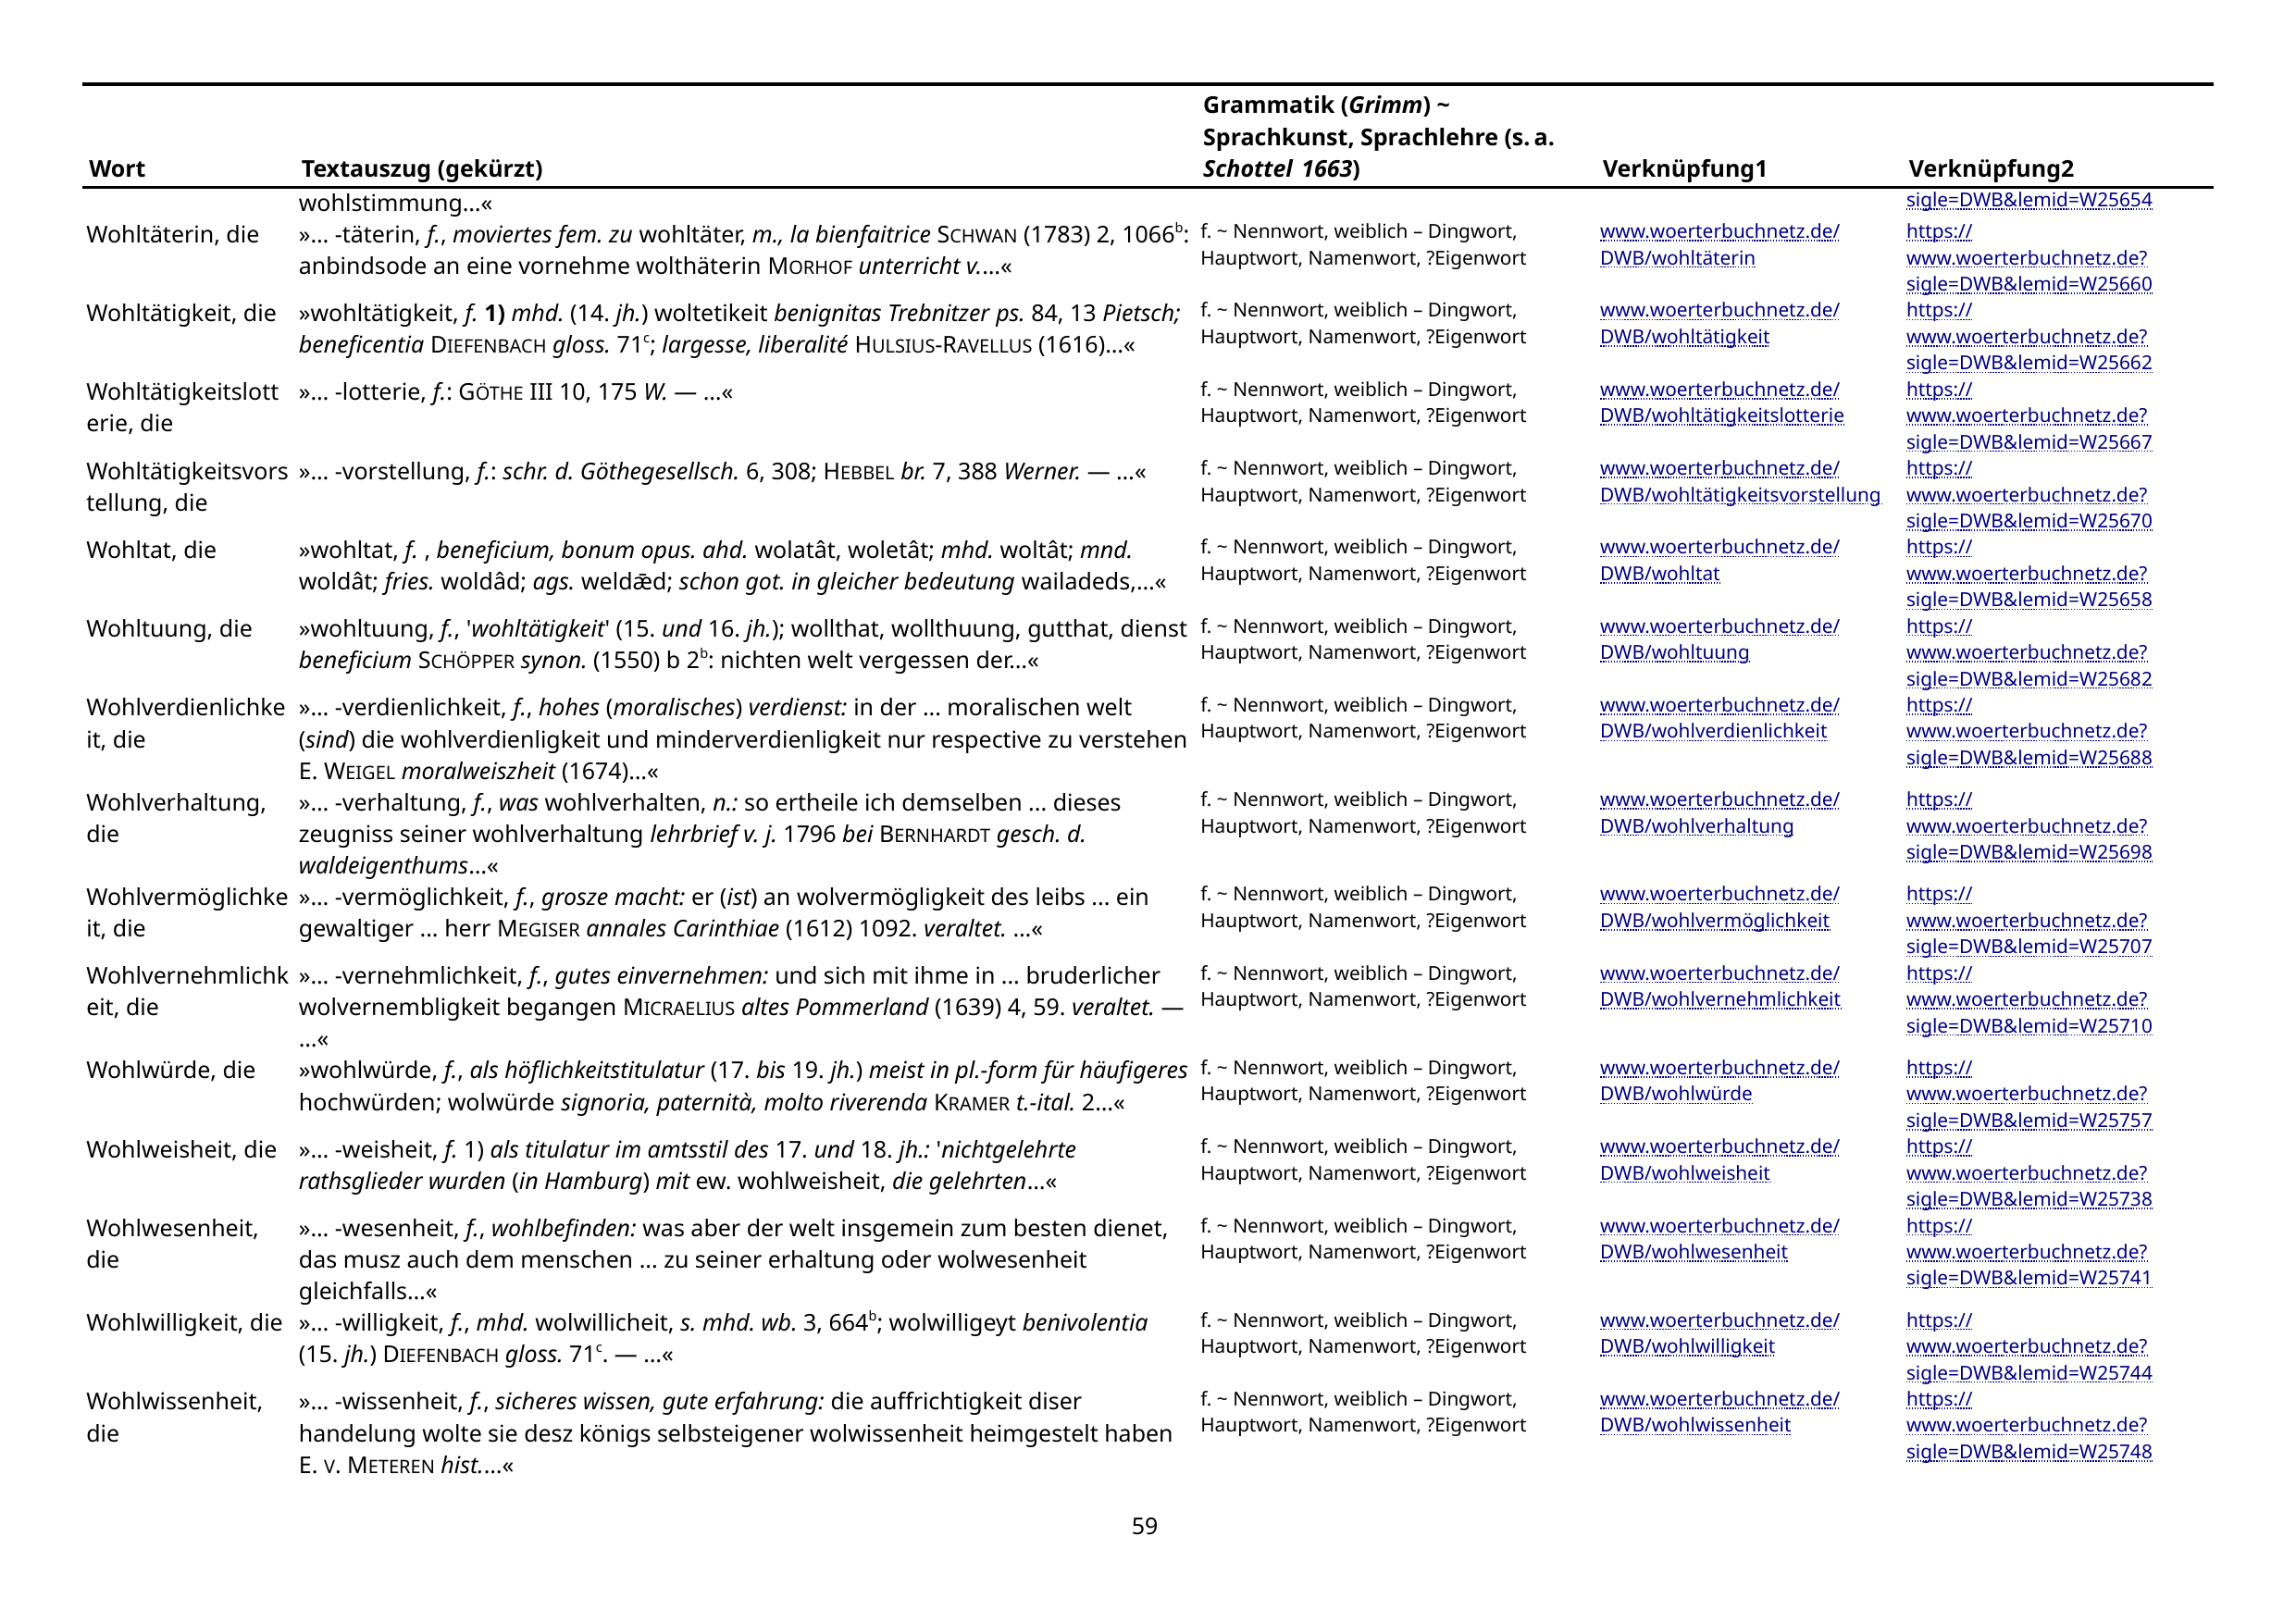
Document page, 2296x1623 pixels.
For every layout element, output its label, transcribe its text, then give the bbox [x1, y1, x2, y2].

table_cell »… -vermöglichkeit, f., grosze macht: er (ist) an wolvermögligkeit des leibs ... ein gewaltiger ... herr Megiser annales Carinthiae (1612) 1092. veraltet. …« [294, 881, 1196, 960]
table_cell https://www.woerterbuchnetz.de?sigle=DWB&lemid=W25741 [1902, 1212, 2214, 1307]
table_cell www.woerterbuchnetz.de/DWB/wohlwürde [1596, 1054, 1902, 1133]
table_cell f. ~ Nennwort, weiblich – Dingwort, Hauptwort, Namenwort, ?Eigenwort [1197, 1307, 1595, 1385]
table_cell [1596, 189, 1902, 217]
table_cell f. ~ Nennwort, weiblich – Dingwort, Hauptwort, Namenwort, ?Eigenwort [1197, 613, 1595, 691]
table_cell https://www.woerterbuchnetz.de?sigle=DWB&lemid=W25698 [1902, 786, 2214, 881]
table_cell f. ~ Nennwort, weiblich – Dingwort, Hauptwort, Namenwort, ?Eigenwort [1197, 1133, 1595, 1212]
table_cell Wohlwilligkeit, die [82, 1307, 294, 1385]
table_cell www.woerterbuchnetz.de/DWB/wohlvernehmlichkeit [1596, 960, 1902, 1054]
table_cell f. ~ Nennwort, weiblich – Dingwort, Hauptwort, Namenwort, ?Eigenwort [1197, 376, 1595, 454]
table_cell www.woerterbuchnetz.de/DWB/wohlweisheit [1596, 1133, 1902, 1212]
table_cell https://www.woerterbuchnetz.de?sigle=DWB&lemid=W25744 [1902, 1307, 2214, 1385]
table_cell www.woerterbuchnetz.de/DWB/wohltätigkeitslotterie [1596, 376, 1902, 454]
table_cell f. ~ Nennwort, weiblich – Dingwort, Hauptwort, Namenwort, ?Eigenwort [1197, 1385, 1595, 1480]
table_cell https://www.woerterbuchnetz.de?sigle=DWB&lemid=W25688 [1902, 691, 2214, 786]
table_cell »… -täterin, f., moviertes fem. zu wohltäter, m., la bienfaitrice Schwan (1783) 2, 1066b: anbindsode an eine vornehme wolthäterin Morhof unterricht v.…« [294, 217, 1196, 297]
table_cell »… -lotterie, f.: Göthe III 10, 175 W. — …« [294, 376, 1196, 454]
table_cell »… -vorstellung, f.: schr. d. Göthegesellsch. 6, 308; Hebbel br. 7, 388 Werner. — …« [294, 454, 1196, 534]
table_cell www.woerterbuchnetz.de/DWB/wohlwesenheit [1596, 1212, 1902, 1307]
table_cell Wohltätigkeitsvorstellung, die [82, 454, 294, 534]
table_cell https://www.woerterbuchnetz.de?sigle=DWB&lemid=W25670 [1902, 454, 2214, 534]
table_cell f. ~ Nennwort, weiblich – Dingwort, Hauptwort, Namenwort, ?Eigenwort [1197, 691, 1595, 786]
table_cell Wohltätigkeit, die [82, 297, 294, 376]
table_cell www.woerterbuchnetz.de/DWB/wohltäterin [1596, 217, 1902, 297]
table_cell »wohltätigkeit, f. 1) mhd. (14. jh.) woltetikeit benignitas Trebnitzer ps. 84, 13 Pietsch; beneficentia Diefenbach gloss. 71c; largesse, liberalité Hulsius-Ravellus (1616)…« [294, 297, 1196, 376]
table_cell Wohlvernehmlichkeit, die [82, 960, 294, 1054]
table_cell Wohlverdienlichkeit, die [82, 691, 294, 786]
table_cell f. ~ Nennwort, weiblich – Dingwort, Hauptwort, Namenwort, ?Eigenwort [1197, 217, 1595, 297]
table_cell »… -wissenheit, f., sicheres wissen, gute erfahrung: die auffrichtigkeit diser handelung wolte sie desz königs selbsteigener wolwissenheit heimgestelt haben E. v. Meteren hist.…« [294, 1385, 1196, 1480]
table_cell f. ~ Nennwort, weiblich – Dingwort, Hauptwort, Namenwort, ?Eigenwort [1197, 960, 1595, 1054]
table_cell Wohlwürde, die [82, 1054, 294, 1133]
table_cell [82, 189, 294, 217]
table_cell https://www.woerterbuchnetz.de?sigle=DWB&lemid=W25660 [1902, 217, 2214, 297]
table_cell www.woerterbuchnetz.de/DWB/wohlwilligkeit [1596, 1307, 1902, 1385]
table_cell f. ~ Nennwort, weiblich – Dingwort, Hauptwort, Namenwort, ?Eigenwort [1197, 534, 1595, 613]
table_cell »wohltuung, f., 'wohltätigkeit' (15. und 16. jh.); wollthat, wollthuung, gutthat, dienst beneficium Schöpper synon. (1550) b 2b: nichten welt vergessen der…« [294, 613, 1196, 691]
table_cell sigle=DWB&lemid=W25654 [1902, 189, 2214, 217]
table_cell Wohlweisheit, die [82, 1133, 294, 1212]
table_cell www.woerterbuchnetz.de/DWB/wohlwissenheit [1596, 1385, 1902, 1480]
table_cell www.woerterbuchnetz.de/DWB/wohlverdienlichkeit [1596, 691, 1902, 786]
table_cell f. ~ Nennwort, weiblich – Dingwort, Hauptwort, Namenwort, ?Eigenwort [1197, 454, 1595, 534]
table_cell »… -verdienlichkeit, f., hohes (moralisches) verdienst: in der ... moralischen welt (sind) die wohlverdienligkeit und minderverdienligkeit nur respective zu verstehen E. Weigel moralweiszheit (1674)…« [294, 691, 1196, 786]
table_header Textauszug (gekürzt) [294, 86, 1196, 186]
table_cell https://www.woerterbuchnetz.de?sigle=DWB&lemid=W25662 [1902, 297, 2214, 376]
table_cell www.woerterbuchnetz.de/DWB/wohltat [1596, 534, 1902, 613]
table_cell »… -weisheit, f. 1) als titulatur im amtsstil des 17. und 18. jh.: 'nichtgelehrte rathsglieder wurden (in Hamburg) mit ew. wohlweisheit, die gelehrten…« [294, 1133, 1196, 1212]
table_cell https://www.woerterbuchnetz.de?sigle=DWB&lemid=W25710 [1902, 960, 2214, 1054]
table_cell www.woerterbuchnetz.de/DWB/wohltätigkeit [1596, 297, 1902, 376]
table_cell https://www.woerterbuchnetz.de?sigle=DWB&lemid=W25667 [1902, 376, 2214, 454]
table_cell wohlstimmung…« [294, 189, 1196, 217]
table_cell Wohltätigkeitslotterie, die [82, 376, 294, 454]
table_cell https://www.woerterbuchnetz.de?sigle=DWB&lemid=W25658 [1902, 534, 2214, 613]
table_cell f. ~ Nennwort, weiblich – Dingwort, Hauptwort, Namenwort, ?Eigenwort [1197, 1212, 1595, 1307]
table_cell »… -wesenheit, f., wohlbefinden: was aber der welt insgemein zum besten dienet, das musz auch dem menschen ... zu seiner erhaltung oder wolwesenheit gleichfalls…« [294, 1212, 1196, 1307]
table_cell https://www.woerterbuchnetz.de?sigle=DWB&lemid=W25682 [1902, 613, 2214, 691]
table_header Grammatik (Grimm) ~ Sprachkunst, Sprachlehre (s. a. Schottel 1663) [1197, 86, 1595, 186]
table_cell www.woerterbuchnetz.de/DWB/wohlvermöglichkeit [1596, 881, 1902, 960]
table_cell f. ~ Nennwort, weiblich – Dingwort, Hauptwort, Namenwort, ?Eigenwort [1197, 1054, 1595, 1133]
table_cell https://www.woerterbuchnetz.de?sigle=DWB&lemid=W25748 [1902, 1385, 2214, 1480]
table_cell Wohlverhaltung, die [82, 786, 294, 881]
table_cell Wohltat, die [82, 534, 294, 613]
table_cell www.woerterbuchnetz.de/DWB/wohlverhaltung [1596, 786, 1902, 881]
table_cell »… -verhaltung, f., was wohlverhalten, n.: so ertheile ich demselben ... dieses zeugniss seiner wohlverhaltung lehrbrief v. j. 1796 bei Bernhardt gesch. d. waldeigenthums…« [294, 786, 1196, 881]
table_cell https://www.woerterbuchnetz.de?sigle=DWB&lemid=W25738 [1902, 1133, 2214, 1212]
table_cell Wohlwesenheit, die [82, 1212, 294, 1307]
table_header Verknüpfung2 [1902, 86, 2214, 186]
table_cell »… -vernehmlichkeit, f., gutes einvernehmen: und sich mit ihme in ... bruderlicher wolvernembligkeit begangen Micraelius altes Pommerland (1639) 4, 59. veraltet. — …« [294, 960, 1196, 1054]
table_cell https://www.woerterbuchnetz.de?sigle=DWB&lemid=W25707 [1902, 881, 2214, 960]
table_cell »wohlwürde, f., als höflichkeitstitulatur (17. bis 19. jh.) meist in pl.-form für häufigeres hochwürden; wolwürde signoria, paternità, molto riverenda Kramer t.-ital. 2…« [294, 1054, 1196, 1133]
table_cell https://www.woerterbuchnetz.de?sigle=DWB&lemid=W25757 [1902, 1054, 2214, 1133]
table_header Verknüpfung1 [1596, 86, 1902, 186]
table_cell »wohltat, f. , beneficium, bonum opus. ahd. wolatât, woletât; mhd. woltât; mnd. woldât; fries. woldâd; ags. weldǣd; schon got. in gleicher bedeutung wailadeds,…« [294, 534, 1196, 613]
table_cell www.woerterbuchnetz.de/DWB/wohltätigkeitsvorstellung [1596, 454, 1902, 534]
table_cell Wohltäterin, die [82, 217, 294, 297]
table_cell Wohlvermöglichkeit, die [82, 881, 294, 960]
table_cell f. ~ Nennwort, weiblich – Dingwort, Hauptwort, Namenwort, ?Eigenwort [1197, 881, 1595, 960]
table_cell »… -willigkeit, f., mhd. wolwillicheit, s. mhd. wb. 3, 664b; wolwilligeyt benivolentia (15. jh.) Diefenbach gloss. 71c. — …« [294, 1307, 1196, 1385]
table_cell f. ~ Nennwort, weiblich – Dingwort, Hauptwort, Namenwort, ?Eigenwort [1197, 786, 1595, 881]
table_cell Wohlwissenheit, die [82, 1385, 294, 1480]
table_cell [1197, 189, 1595, 217]
table_cell www.woerterbuchnetz.de/DWB/wohltuung [1596, 613, 1902, 691]
table_header Wort [82, 86, 294, 186]
table_cell f. ~ Nennwort, weiblich – Dingwort, Hauptwort, Namenwort, ?Eigenwort [1197, 297, 1595, 376]
table_cell Wohltuung, die [82, 613, 294, 691]
